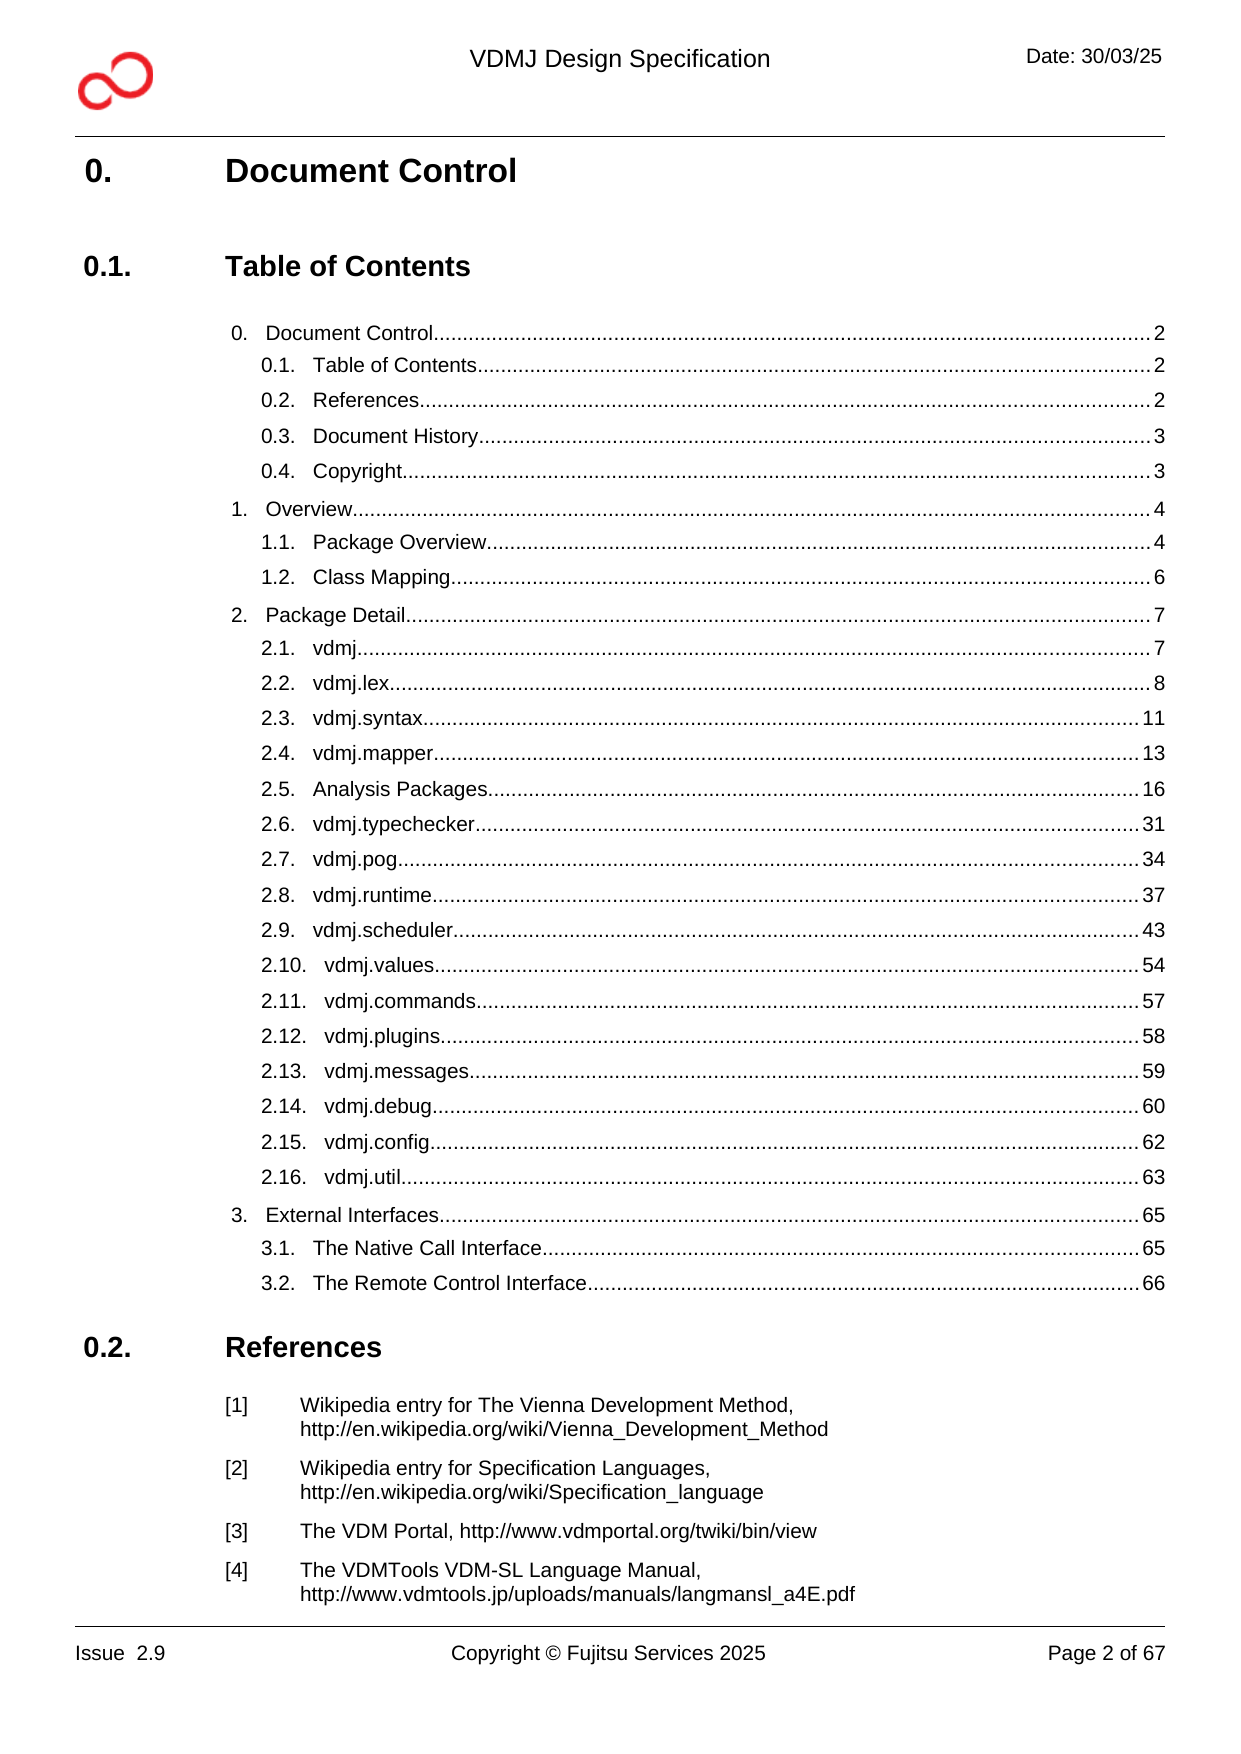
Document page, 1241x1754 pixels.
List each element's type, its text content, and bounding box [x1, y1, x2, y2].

text 3. External Interfaces 65 [225, 1204, 1165, 1227]
text 2.8. vdmj.runtime 37 [255, 883, 1165, 906]
subtitle Table of Contents [75, 250, 1165, 282]
text 2.6. vdmj.typechecker 31 [255, 813, 1165, 836]
subtitle References [75, 1331, 1165, 1363]
list Wikipedia entry for The Vienna Development Method, http://en.wikipedia.org/wiki/Vienna_Development_Method [225, 1393, 1165, 1441]
list The VDMTools VDM-SL Language Manual, http://www.vdmtools.jp/uploads/manuals/langmansl_a4E.pdf [225, 1558, 1165, 1606]
text 2.12. vdmj.plugins 58 [255, 1024, 1165, 1048]
text 1.1. Package Overview 4 [255, 530, 1165, 553]
text 3.1. The Native Call Interface 65 [255, 1236, 1165, 1259]
text 2. Package Detail 7 [225, 604, 1165, 627]
text 2.3. vdmj.syntax 11 [255, 707, 1165, 730]
text 2.9. vdmj.scheduler 43 [255, 918, 1165, 942]
list The VDM Portal, http://www.vdmportal.org/twiki/bin/view [225, 1519, 1165, 1543]
picture [78, 44, 153, 120]
text 2.2. vdmj.lex 8 [255, 671, 1165, 694]
text 1. Overview 4 [225, 498, 1165, 521]
list Wikipedia entry for Specification Languages, http://en.wikipedia.org/wiki/Specification_language [225, 1456, 1165, 1504]
text 2.15. vdmj.config 62 [255, 1130, 1165, 1154]
text 0.4. Copyright 3 [255, 460, 1165, 483]
text 2.11. vdmj.commands 57 [255, 989, 1165, 1012]
text 2.4. vdmj.mapper 13 [255, 742, 1165, 765]
text 2.13. vdmj.messages 59 [255, 1060, 1165, 1083]
text 0.2. References 2 [255, 389, 1165, 412]
text 1.2. Class Mapping 6 [255, 566, 1165, 589]
text 3.2. The Remote Control Interface 66 [255, 1272, 1165, 1295]
text 2.10. vdmj.values 54 [255, 954, 1165, 977]
text 2.1. vdmj 7 [255, 636, 1165, 659]
text 0.3. Document History 3 [255, 424, 1165, 448]
text 2.14. vdmj.debug 60 [255, 1095, 1165, 1118]
subtitle Document Control [75, 152, 1165, 190]
text 2.5. Analysis Packages 16 [255, 777, 1165, 801]
text 0. Document Control 2 [225, 321, 1165, 345]
text 0.1. Table of Contents 2 [255, 354, 1165, 377]
text 2.7. vdmj.pog 34 [255, 848, 1165, 871]
text 2.16. vdmj.util 63 [255, 1166, 1165, 1189]
